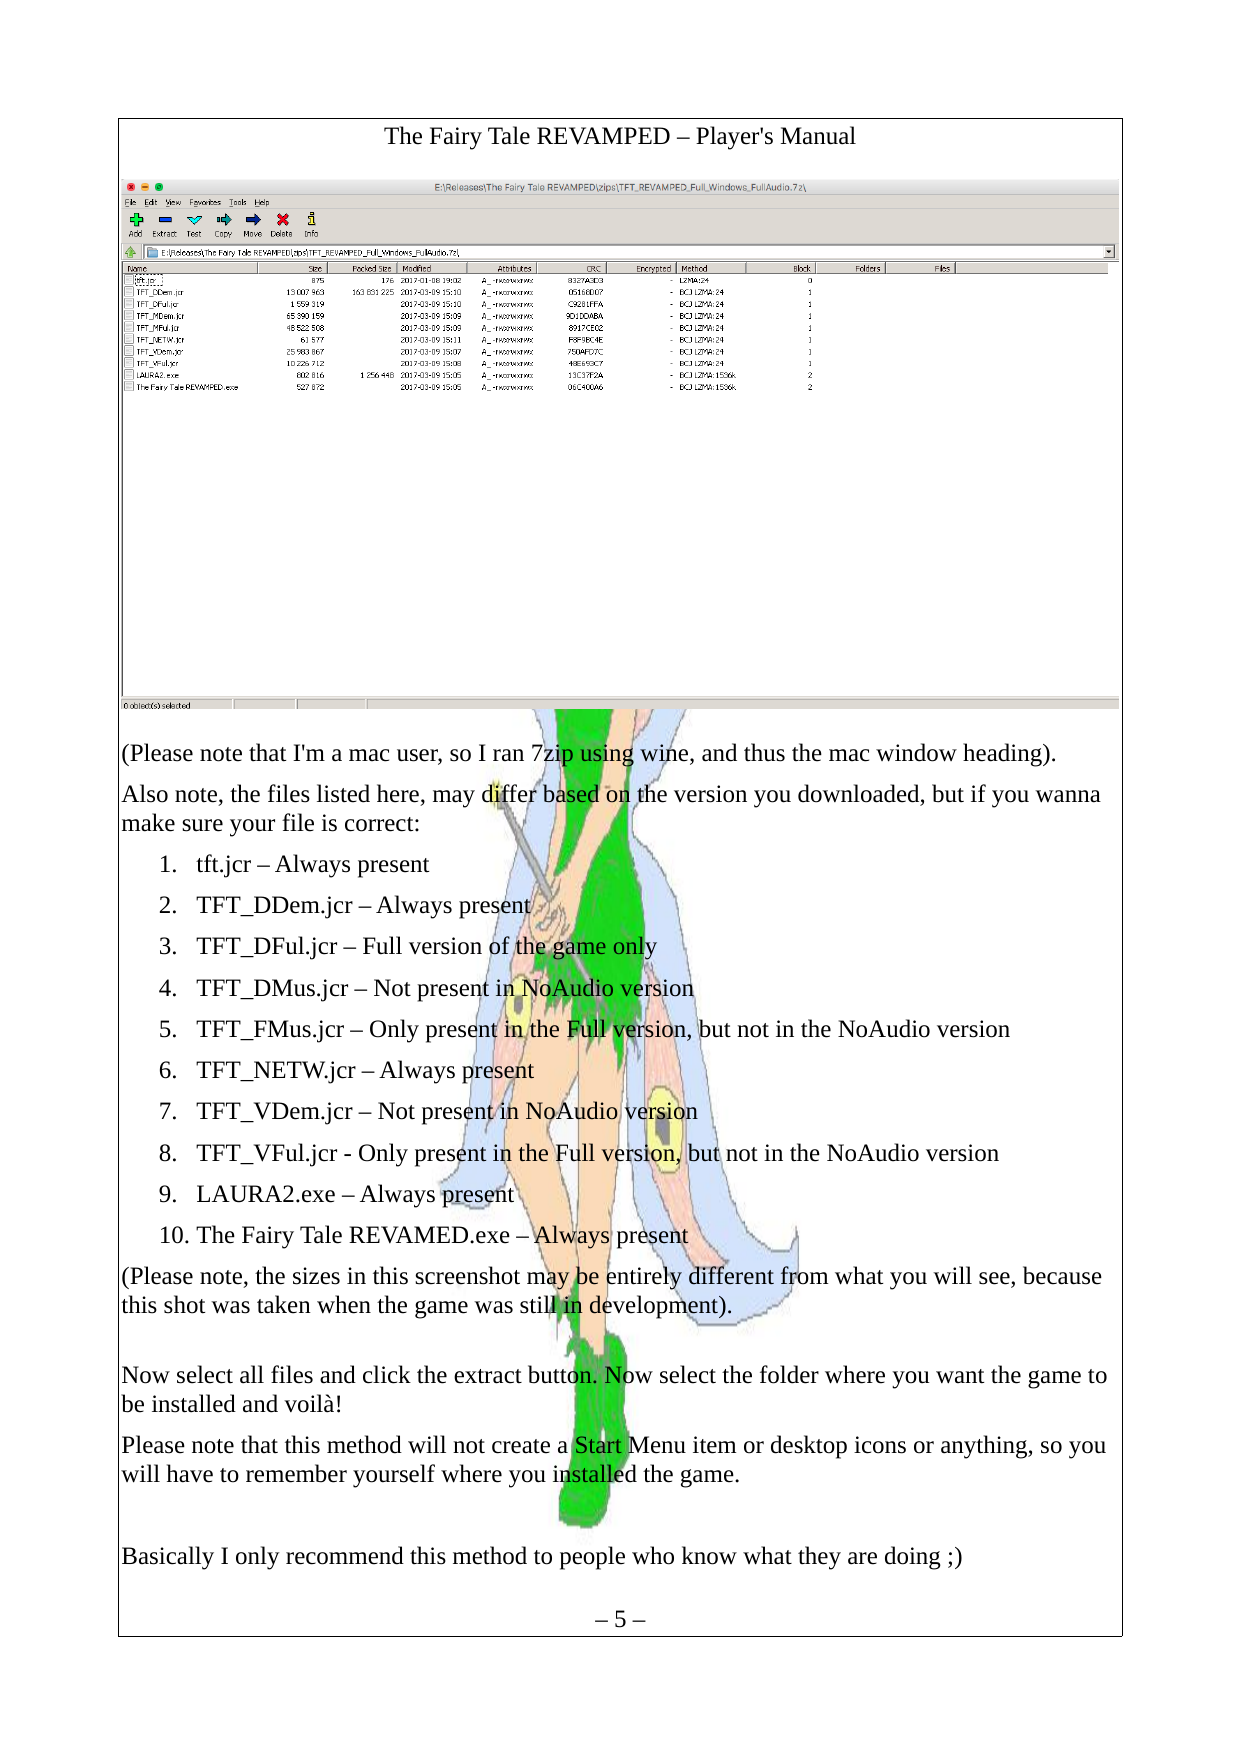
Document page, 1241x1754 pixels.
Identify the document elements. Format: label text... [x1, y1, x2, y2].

list TFT_VDem.jcr – Not present in NoAudio version [159, 1096, 1119, 1125]
list LAURA2.exe – Always present [159, 1179, 1119, 1208]
picture [119, 119, 1122, 1636]
list TFT_FMus.jcr – Only present in the Full version, but not in the NoAudio version [159, 1014, 1119, 1043]
text Also note, the files listed here, may differ based on the version you downloaded, but if you wanna make sure your file is correct: [121, 779, 1119, 836]
list The Fairy Tale REVAMED.exe – Always present [159, 1220, 1119, 1249]
list TFT_DDem.jcr – Always present [159, 890, 1119, 919]
text (Please note, the sizes in this screenshot may be entirely different from what you will see, because this shot was taken when the game was still in development). [121, 1261, 1119, 1319]
text Basically I only recommend this method to people who know what they are doing ;) [121, 1541, 1119, 1570]
list TFT_DMus.jcr – Not present in NoAudio version [159, 973, 1119, 1001]
text (Please note that I'm a mac user, so I ran 7zip using wine, and thus the mac window heading). [121, 709, 1119, 766]
text Now select all files and click the extract button. Now select the folder where you want the game to be installed and voilà! [121, 1331, 1119, 1418]
list TFT_VFul.jcr - Only present in the Full version, but not in the NoAudio version [159, 1138, 1119, 1166]
list tft.jcr – Always present [159, 849, 1119, 878]
text Please note that this method will not create a Start Menu item or desktop icons or anything, so you will have to remember yourself where you installed the game. [121, 1430, 1119, 1488]
list TFT_NETW.jcr – Always present [159, 1055, 1119, 1084]
list TFT_DFul.jcr – Full version of the game only [159, 931, 1119, 960]
